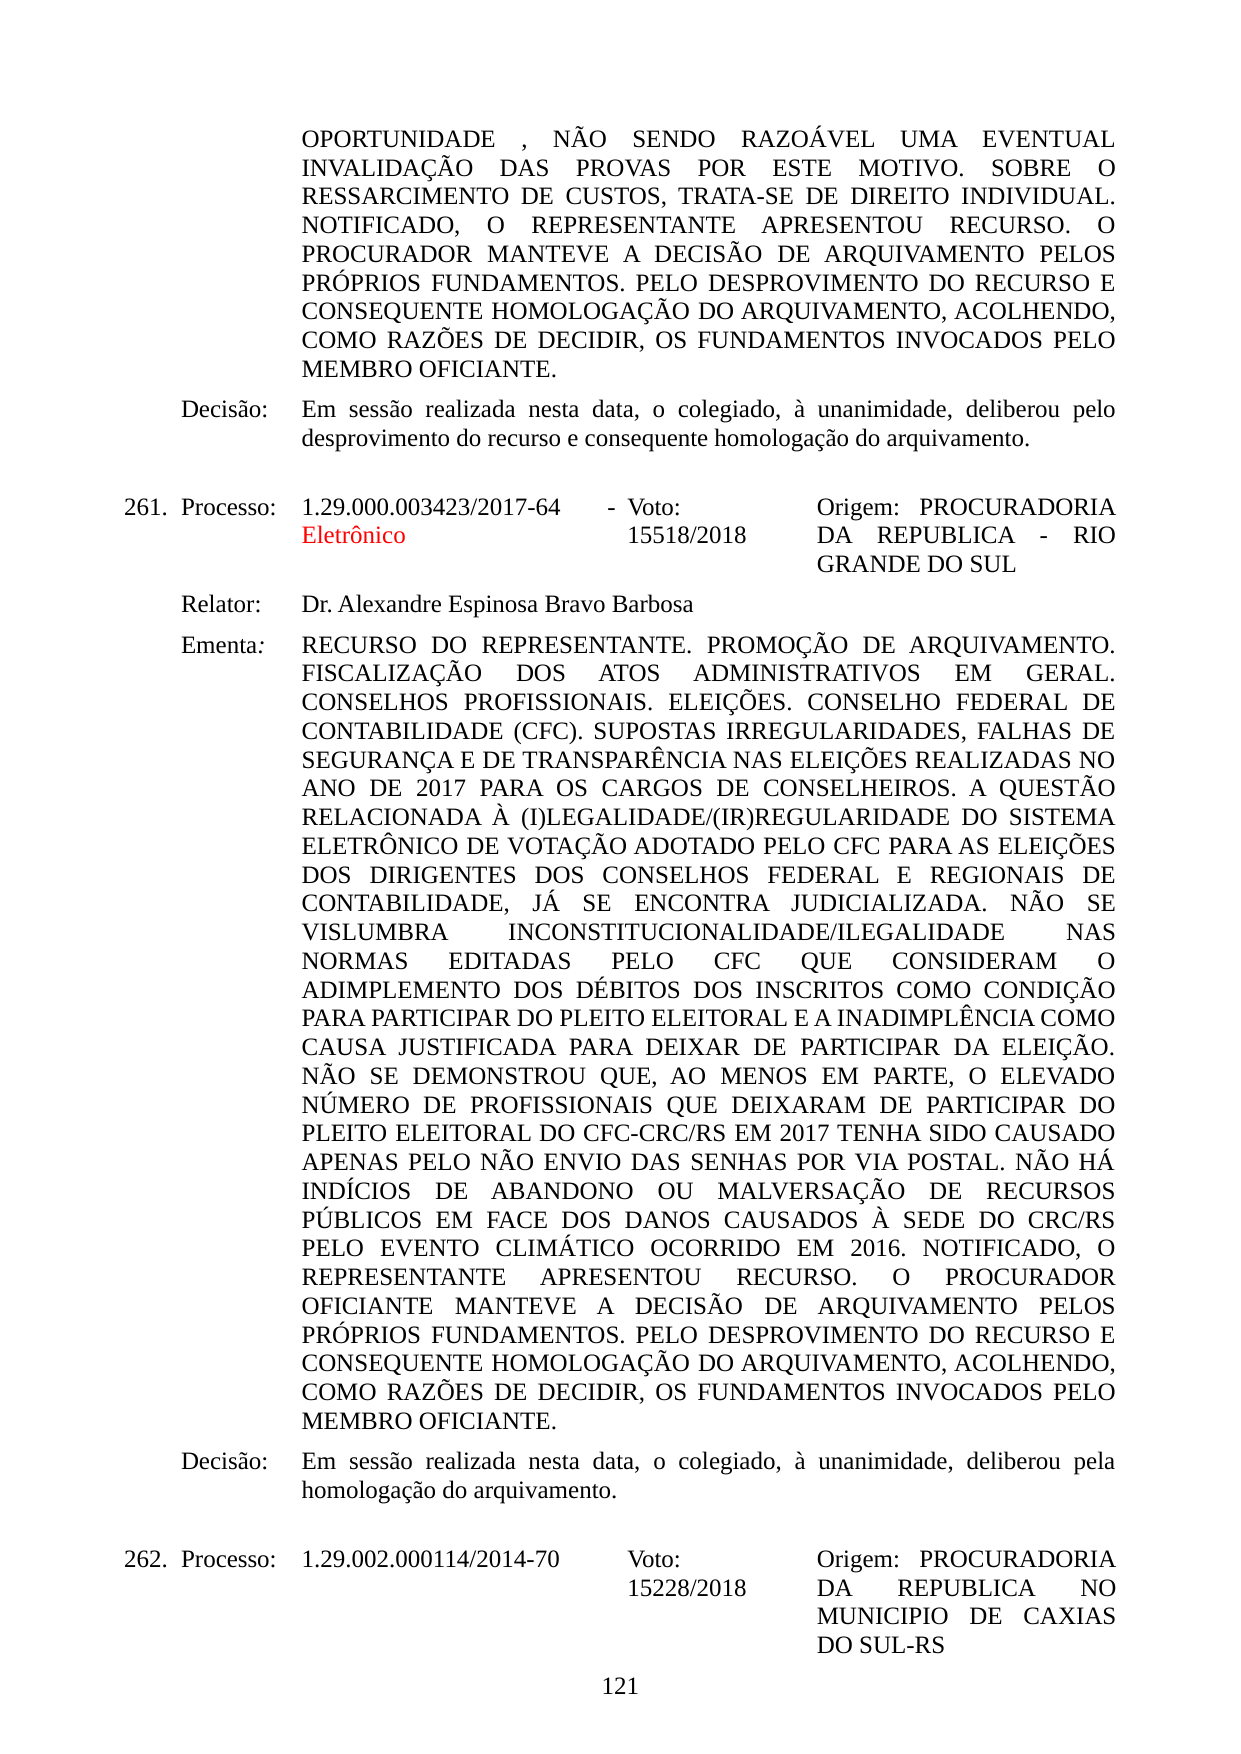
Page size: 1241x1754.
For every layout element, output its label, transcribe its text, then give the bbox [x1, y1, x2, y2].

table_cell Ementa: [175, 624, 296, 1440]
table_cell Dr. Alexandre Espinosa Bravo Barbosa [296, 584, 1122, 624]
table_cell RECURSO DO REPRESENTANTE. PROMOÇÃO DE ARQUIVAMENTO. FISCALIZAÇÃO DOS ATOS ADMINISTRATIVOS EM GERAL. CONSELHOS PROFISSIONAIS. ELEIÇÕES. CONSELHO FEDERAL DE CONTABILIDADE (CFC). SUPOSTAS IRREGULARIDADES, FALHAS DE SEGURANÇA E DE TRANSPARÊNCIA NAS ELEIÇÕES REALIZADAS NO ANO DE 2017 PARA OS CARGOS DE CONSELHEIROS. A QUESTÃO RELACIONADA À (I)LEGALIDADE/(IR)REGULARIDADE DO SISTEMA ELETRÔNICO DE VOTAÇÃO ADOTADO PELO CFC PARA AS ELEIÇÕES DOS DIRIGENTES DOS CONSELHOS FEDERAL E REGIONAIS DE CONTABILIDADE, JÁ SE ENCONTRA JUDICIALIZADA. NÃO SE VISLUMBRA INCONSTITUCIONALIDADE/ILEGALIDADE NAS NORMAS EDITADAS PELO CFC QUE CONSIDERAM O ADIMPLEMENTO DOS DÉBITOS DOS INSCRITOS COMO CONDIÇÃO PARA PARTICIPAR DO PLEITO ELEITORAL E A INADIMPLÊNCIA COMO CAUSA JUSTIFICADA PARA DEIXAR DE PARTICIPAR DA ELEIÇÃO. NÃO SE DEMONSTROU QUE, AO MENOS EM PARTE, O ELEVADO NÚMERO DE PROFISSIONAIS QUE DEIXARAM DE PARTICIPAR DO PLEITO ELEITORAL DO CFC-CRC/RS EM 2017 TENHA SIDO CAUSADO APENAS PELO NÃO ENVIO DAS SENHAS POR VIA POSTAL. NÃO HÁ INDÍCIOS DE ABANDONO OU MALVERSAÇÃO DE RECURSOS PÚBLICOS EM FACE DOS DANOS CAUSADOS À SEDE DO CRC/RS PELO EVENTO CLIMÁTICO OCORRIDO EM 2016. NOTIFICADO, O REPRESENTANTE APRESENTOU RECURSO. O PROCURADOR OFICIANTE MANTEVE A DECISÃO DE ARQUIVAMENTO PELOS PRÓPRIOS FUNDAMENTOS. PELO DESPROVIMENTO DO RECURSO E CONSEQUENTE HOMOLOGAÇÃO DO ARQUIVAMENTO, ACOLHENDO, COMO RAZÕES DE DECIDIR, OS FUNDAMENTOS INVOCADOS PELO MEMBRO OFICIANTE. [296, 624, 1122, 1440]
table_cell Relator: [175, 584, 296, 624]
table_header 262. [118, 1538, 175, 1664]
table_header Voto: 15228/2018 [621, 1538, 811, 1664]
table_header Origem: PROCURADORIA DA REPUBLICA NO MUNICIPIO DE CAXIAS DO SUL-RS [811, 1538, 1122, 1664]
table_cell Decisão: [175, 388, 296, 457]
table_cell [175, 118, 296, 388]
table_header Voto: 15518/2018 [621, 486, 811, 584]
table_cell OPORTUNIDADE , NÃO SENDO RAZOÁVEL UMA EVENTUAL INVALIDAÇÃO DAS PROVAS POR ESTE MOTIVO. SOBRE O RESSARCIMENTO DE CUSTOS, TRATA-SE DE DIREITO INDIVIDUAL. NOTIFICADO, O REPRESENTANTE APRESENTOU RECURSO. O PROCURADOR MANTEVE A DECISÃO DE ARQUIVAMENTO PELOS PRÓPRIOS FUNDAMENTOS. PELO DESPROVIMENTO DO RECURSO E CONSEQUENTE HOMOLOGAÇÃO DO ARQUIVAMENTO, ACOLHENDO, COMO RAZÕES DE DECIDIR, OS FUNDAMENTOS INVOCADOS PELO MEMBRO OFICIANTE. [296, 118, 1122, 388]
table_cell [118, 388, 175, 457]
table_header 261. [118, 486, 175, 584]
table_header 1.29.000.003423/2017-64 - Eletrônico [296, 486, 621, 584]
table_header Processo: [175, 1538, 296, 1664]
table_cell Em sessão realizada nesta data, o colegiado, à unanimidade, deliberou pelo desprovimento do recurso e consequente homologação do arquivamento. [296, 388, 1122, 457]
table_cell [118, 118, 175, 388]
table_header 1.29.002.000114/2014-70 [296, 1538, 621, 1664]
table_cell [118, 1440, 175, 1509]
table_header Processo: [175, 486, 296, 584]
table_cell [118, 584, 175, 624]
table_cell Decisão: [175, 1440, 296, 1509]
table_cell [118, 624, 175, 1440]
table_cell Em sessão realizada nesta data, o colegiado, à unanimidade, deliberou pela homologação do arquivamento. [296, 1440, 1122, 1509]
table_header Origem: PROCURADORIA DA REPUBLICA - RIO GRANDE DO SUL [811, 486, 1122, 584]
